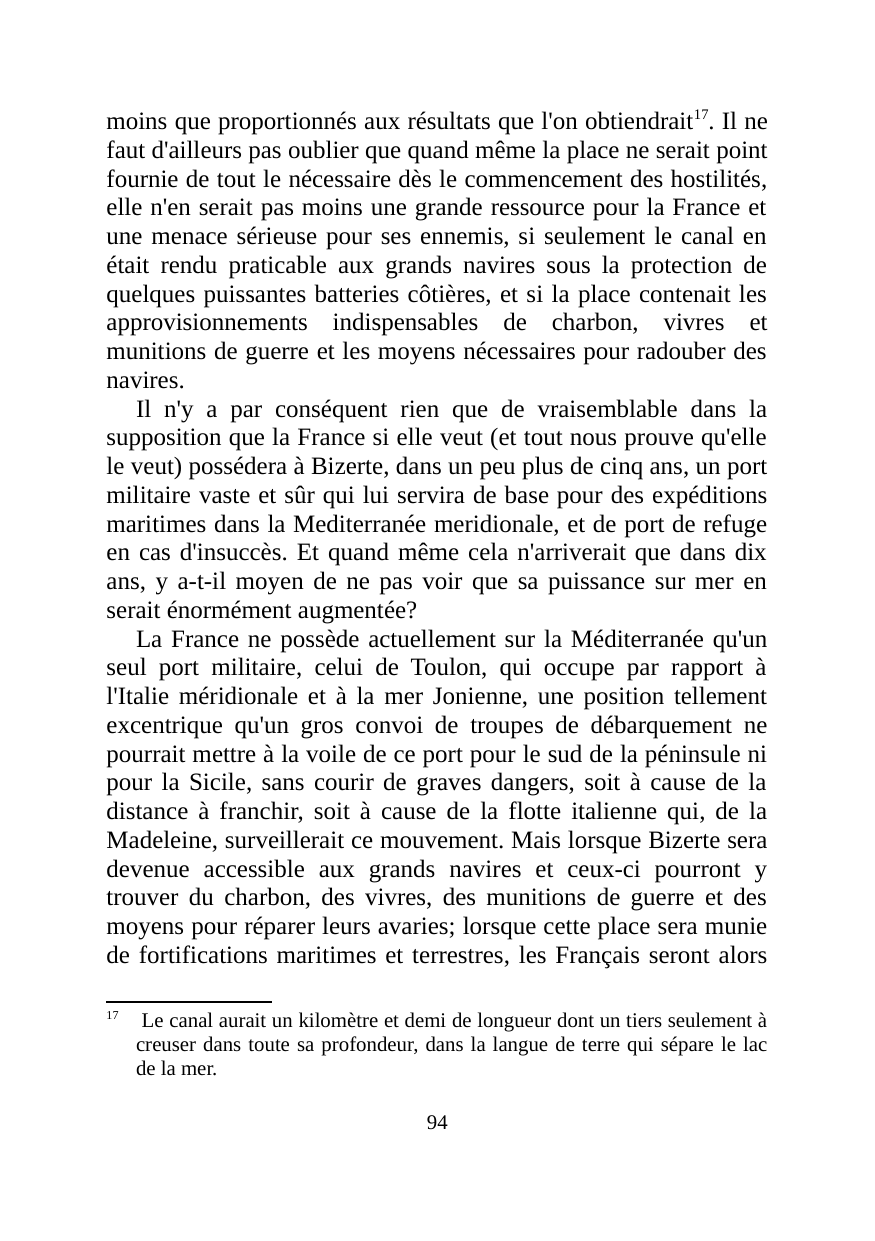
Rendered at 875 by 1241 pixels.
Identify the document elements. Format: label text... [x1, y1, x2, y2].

text Il n'y a par conséquent rien que de vraisemblable dans la supposition que la France si elle veut (et tout nous prouve qu'elle le veut) possédera à Bizerte, dans un peu plus de cinq ans, un port militaire vaste et sûr qui lui servira de base pour des expéditions maritimes dans la Mediterranée meridionale, et de port de refuge en cas d'insuccès. Et quand même cela n'arriverait que dans dix ans, y a-t-il moyen de ne pas voir que sa puissance sur mer en serait énormément augmentée? [106, 394, 768, 624]
text Le canal aurait un kilomètre et demi de longueur dont un tiers seulement à creuser dans toute sa profondeur, dans la langue de terre qui sépare le lac de la mer. [106, 1008, 768, 1080]
text La France ne possède actuellement sur la Méditerranée qu'un seul port militaire, celui de Toulon, qui occupe par rapport à l'Italie méridionale et à la mer Jonienne, une position tellement excentrique qu'un gros convoi de troupes de débarquement ne pourrait mettre à la voile de ce port pour le sud de la péninsule ni pour la Sicile, sans courir de graves dangers, soit à cause de la distance à franchir, soit à cause de la flotte italienne qui, de la Madeleine, surveillerait ce mouvement. Mais lorsque Bizerte sera devenue accessible aux grands navires et ceux-ci pourront y trouver du charbon, des vivres, des munitions de guerre et des moyens pour réparer leurs avaries; lorsque cette place sera munie de fortifications maritimes et terrestres, les Français seront alors [106, 624, 768, 969]
text moins que proportionnés aux résultats que l'on obtiendrait. Il ne faut d'ailleurs pas oublier que quand même la place ne serait point fournie de tout le nécessaire dès le commencement des hostilités, elle n'en serait pas moins une grande ressource pour la France et une menace sérieuse pour ses ennemis, si seulement le canal en était rendu praticable aux grands navires sous la protection de quelques puissantes batteries côtières, et si la place contenait les approvisionnements indispensables de charbon, vivres et munitions de guerre et les moyens nécessaires pour radouber des navires. [106, 106, 768, 394]
